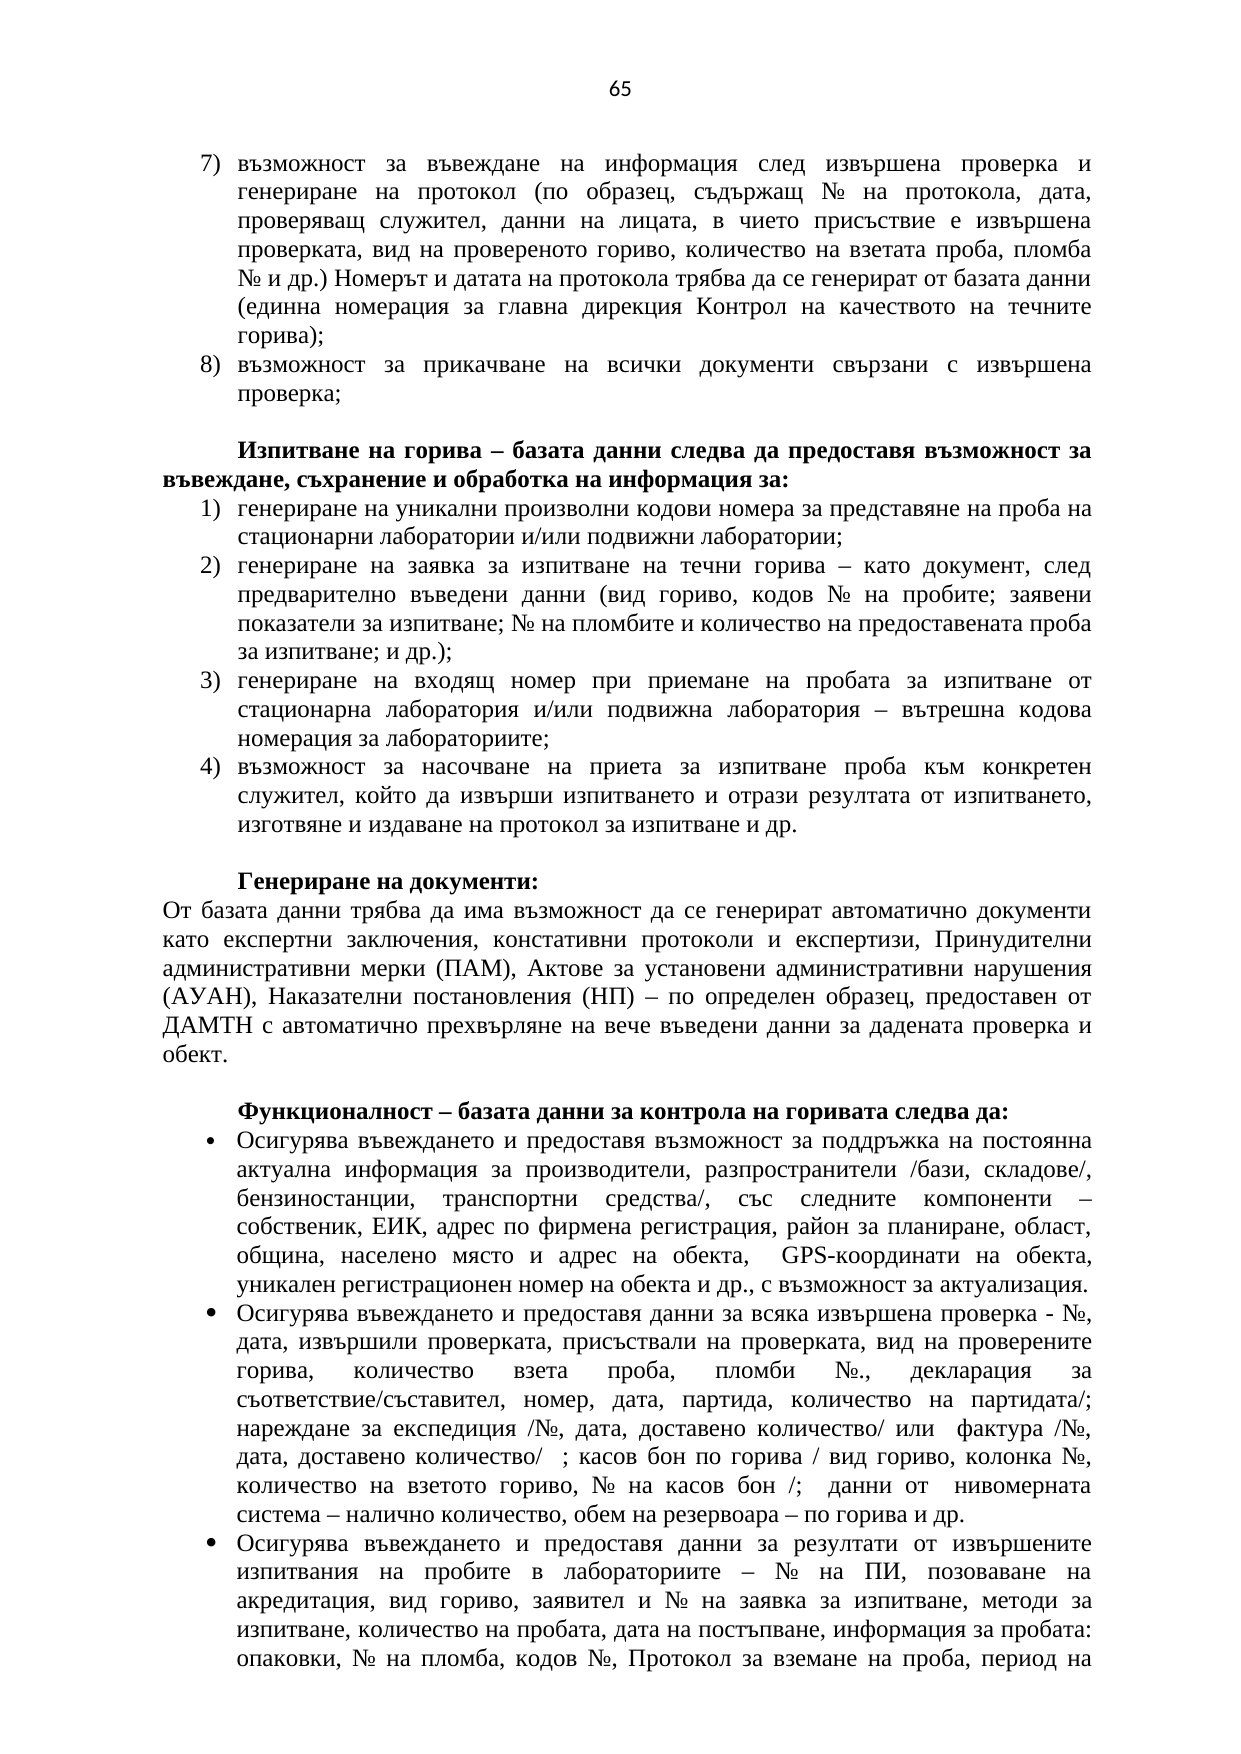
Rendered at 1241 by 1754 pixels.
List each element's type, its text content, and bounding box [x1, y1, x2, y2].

list генериране на уникални произволни кодови номера за представяне на проба на стационарни лаборатории и/или подвижни лаборатории; [200, 493, 1093, 550]
list Осигурява въвеждането и предоставя данни за резултати от извършените изпитвания на пробите в лабораториите – № на ПИ, позоваване на акредитация, вид гориво, заявител и № на заявка за изпитване, методи за изпитване, количество на пробата, дата на постъпване, информация за пробата: опаковки, № на пломба, кодов №, Протокол за вземане на проба, период на [207, 1528, 1093, 1671]
text Изпитване на горива – базата данни следва да предоставя възможност за въвеждане, съхранение и обработка на информация за: [162, 435, 1093, 493]
list Осигурява въвеждането и предоставя данни за всяка извършена проверка - №, дата, извършили проверката, присъствали на проверката, вид на проверените горива, количество взета проба, пломби №., декларация за съответствие/съставител, номер, дата, партида, количество на партидата/; нареждане за експедиция /№, дата, доставено количество/ или фактура /№, дата, доставено количество/ ; касов бон по горива / вид гориво, колонка №, количество на взетото гориво, № на касов бон /; данни от нивомерната система – налично количество, обем на резервоара – по горива и др. [207, 1298, 1093, 1528]
list възможност за насочване на приета за изпитване проба към конкретен служител, който да извърши изпитването и отрази резултата от изпитването, изготвяне и издаване на протокол за изпитване и др. [200, 751, 1093, 838]
text Функционалност – базата данни за контрола на горивата следва да: [162, 1096, 1093, 1125]
list възможност за прикачване на всички документи свързани с извършена проверка; [200, 349, 1093, 406]
list генериране на входящ номер при приемане на пробата за изпитване от стационарна лаборатория и/или подвижна лаборатория – вътрешна кодова номерация за лабораториите; [200, 665, 1093, 751]
list генериране на заявка за изпитване на течни горива – като документ, след предварително въведени данни (вид гориво, кодов № на пробите; заявени показатели за изпитване; № на пломбите и количество на предоставената проба за изпитване; и др.); [200, 550, 1093, 665]
list Осигурява въвеждането и предоставя възможност за поддръжка на постоянна актуална информация за производители, разпространители /бази, складове/, бензиностанции, транспортни средства/, със следните компоненти – собственик, ЕИК, адрес по фирмена регистрация, район за планиране, област, община, населено място и адрес на обекта, GPS-координати на обекта, уникален регистрационен номер на обекта и др., с възможност за актуализация. [207, 1125, 1093, 1298]
text От базата данни трябва да има възможност да се генерират автоматично документи като експертни заключения, констативни протоколи и експертизи, Принудителни административни мерки (ПАМ), Актове за установени административни нарушения (АУАН), Наказателни постановления (НП) – по определен образец, предоставен от ДАМТН с автоматично прехвърляне на вече въведени данни за дадената проверка и обект. [162, 895, 1093, 1068]
text Генериране на документи: [162, 866, 1093, 895]
list възможност за въвеждане на информация след извършена проверка и генериране на протокол (по образец, съдържащ № на протокола, дата, проверяващ служител, данни на лицата, в чието присъствие е извършена проверката, вид на провереното гориво, количество на взетата проба, пломба № и др.) Номерът и датата на протокола трябва да се генерират от базата данни (единна номерация за главна дирекция Контрол на качеството на течните горива); [200, 148, 1093, 349]
